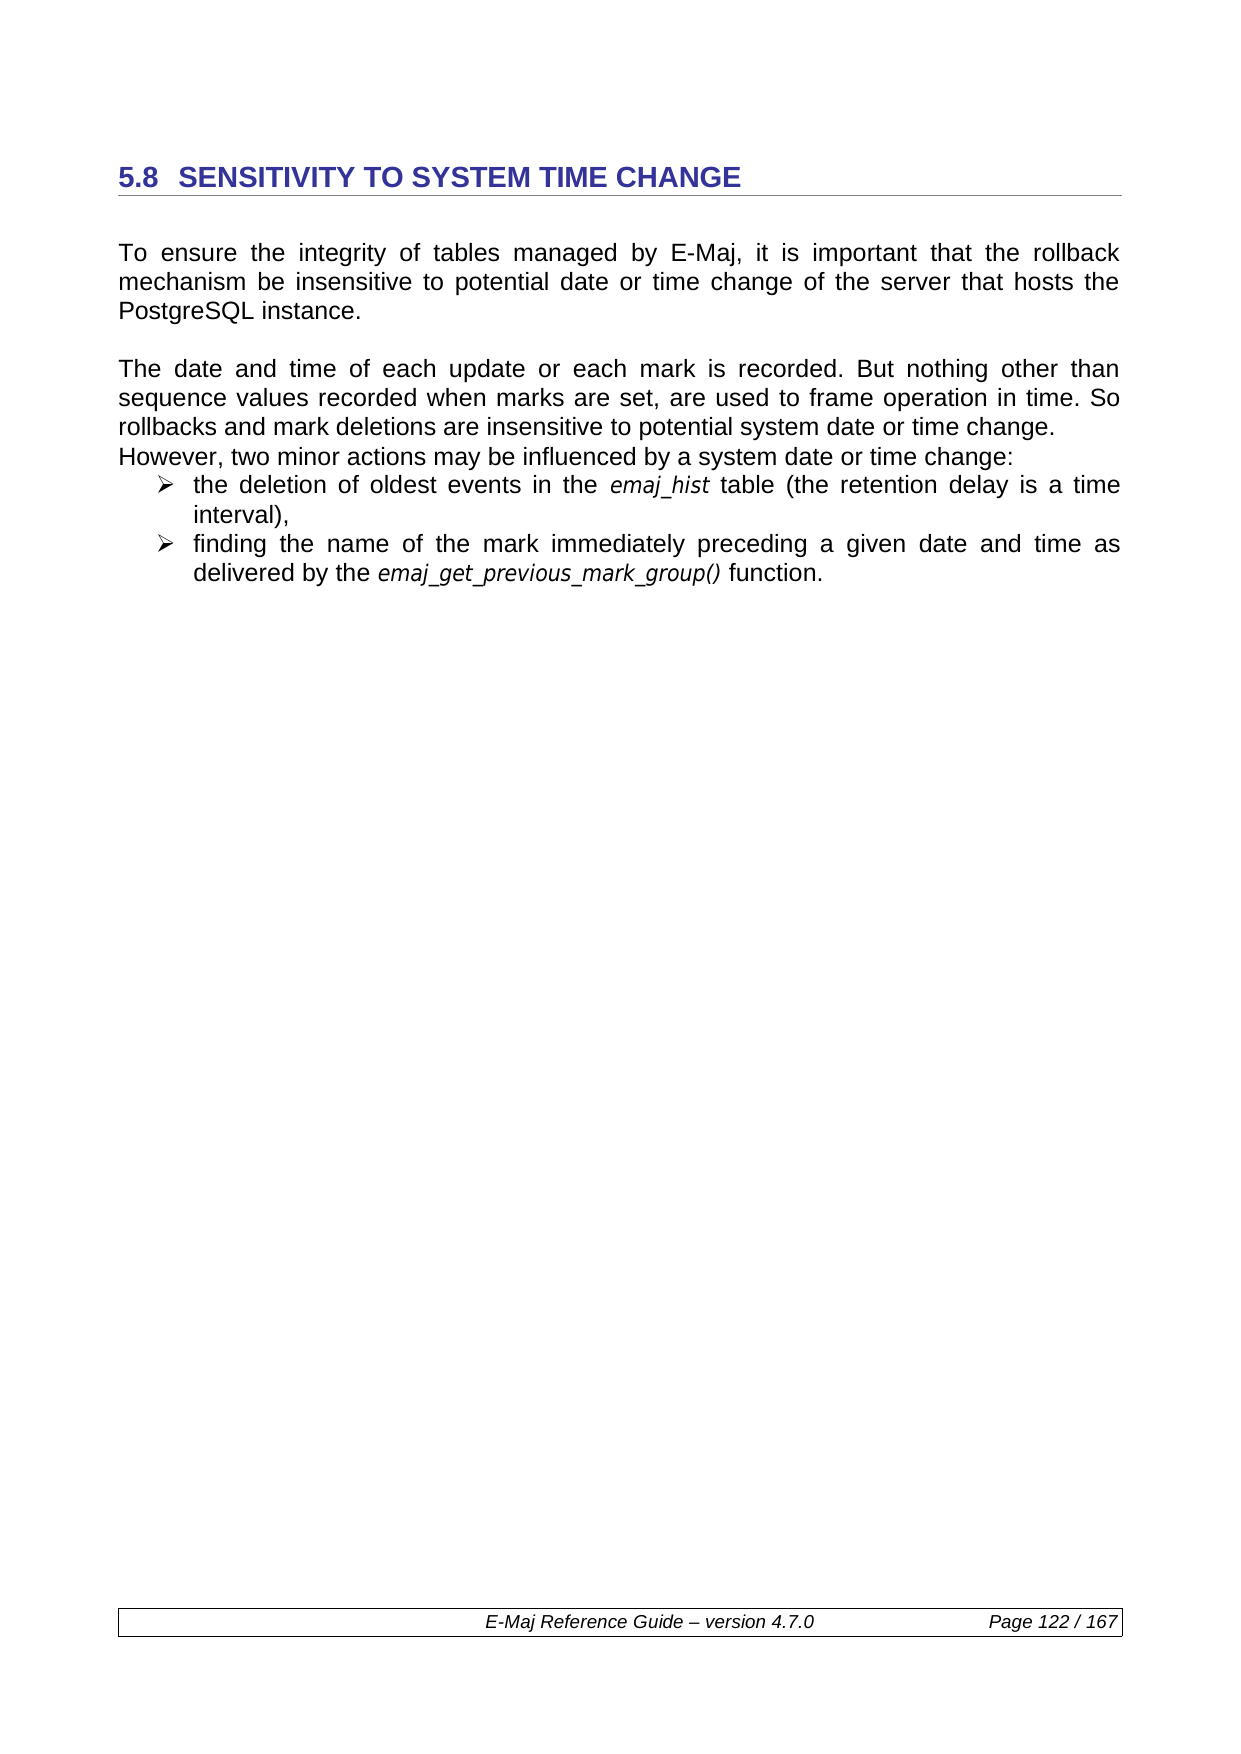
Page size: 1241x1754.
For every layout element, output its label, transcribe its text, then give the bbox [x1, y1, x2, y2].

text However, two minor actions may be influenced by a system date or time change: [118, 441, 1122, 470]
text The date and time of each update or each mark is recorded. But nothing other than sequence values recorded when marks are set, are used to frame operation in time. So rollbacks and mark deletions are insensitive to potential system date or time change. [118, 354, 1122, 441]
subtitle Sensitivity to system time change [118, 160, 1122, 195]
list finding the name of the mark immediately preceding a given date and time as delivered by the emaj_get_previous_mark_group() function. [156, 528, 1122, 587]
text To ensure the integrity of tables managed by E-Maj, it is important that the rollback mechanism be insensitive to potential date or time change of the server that hosts the PostgreSQL instance. [118, 238, 1122, 325]
list the deletion of oldest events in the emaj_hist table (the retention delay is a time interval), [156, 470, 1122, 528]
